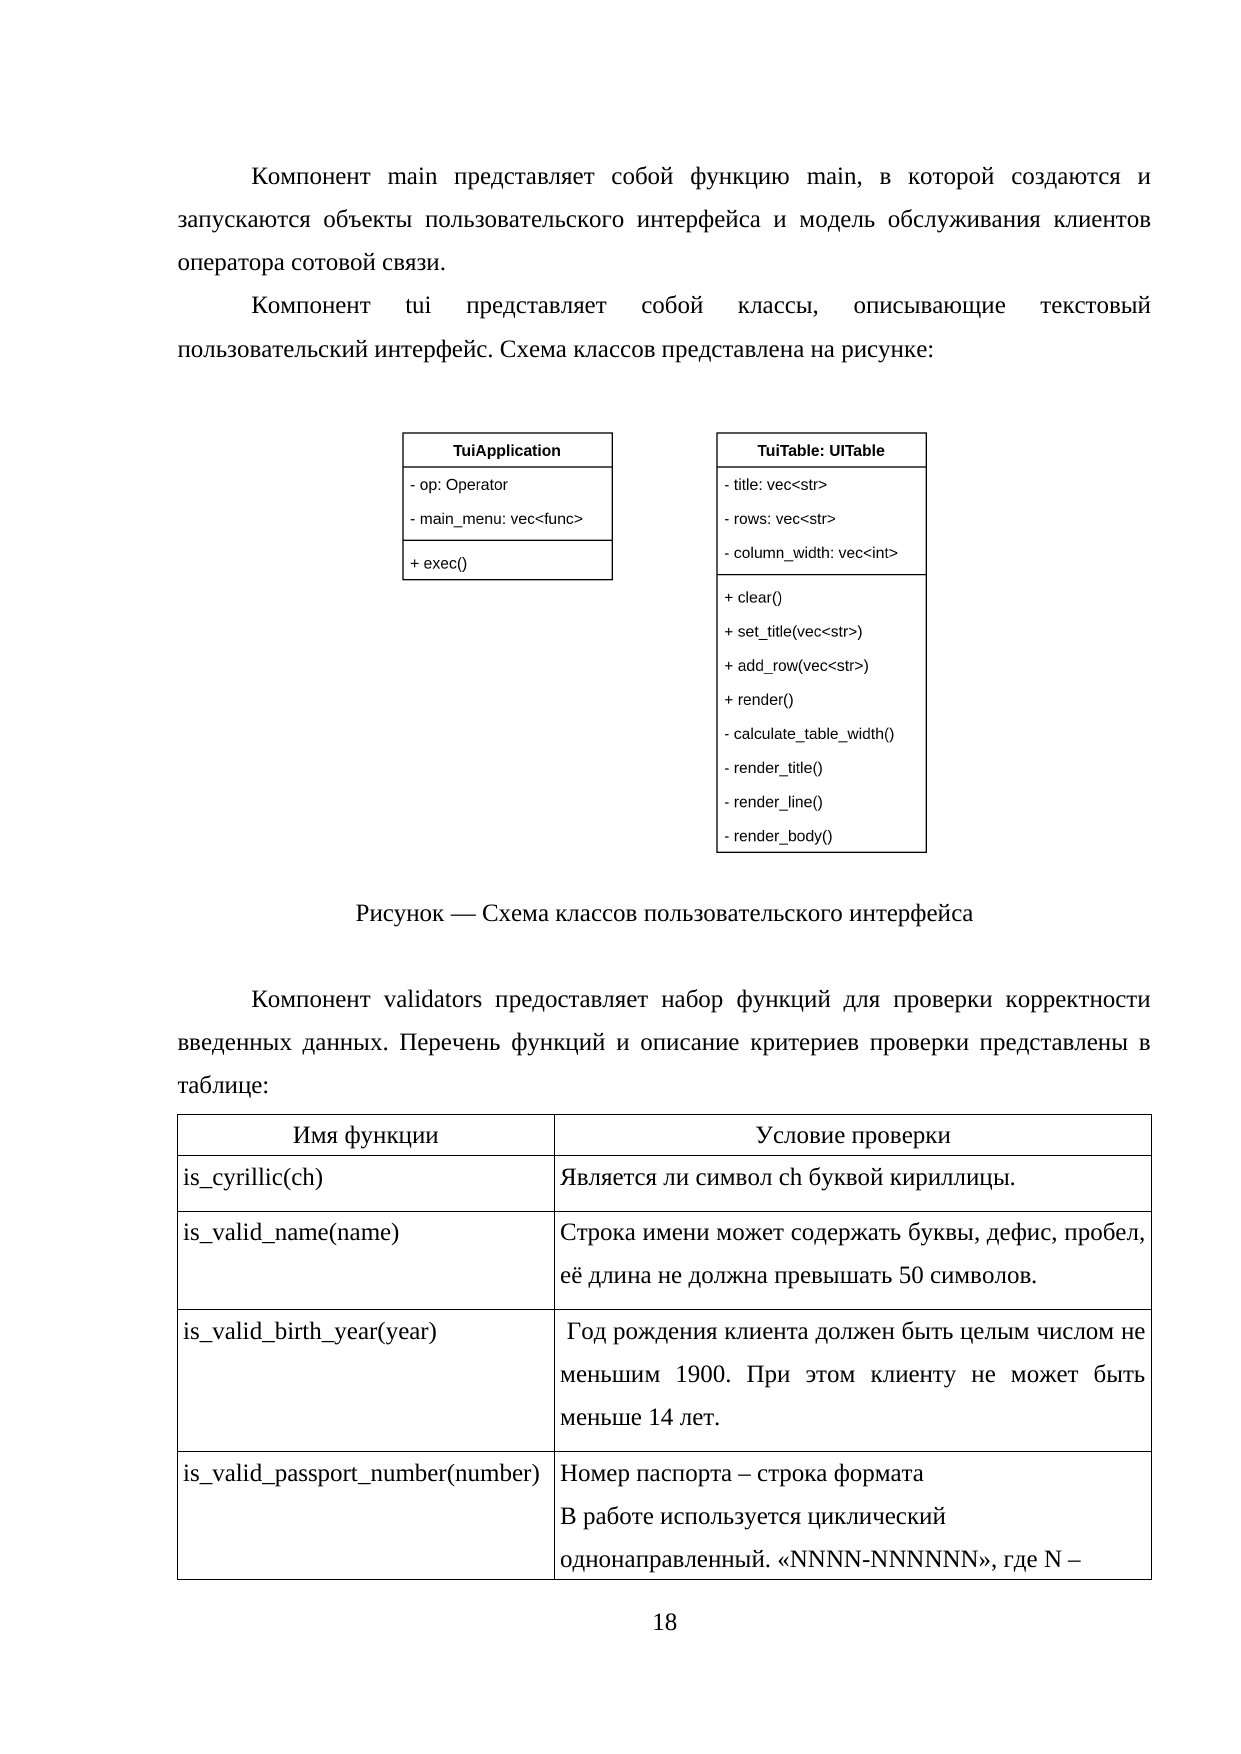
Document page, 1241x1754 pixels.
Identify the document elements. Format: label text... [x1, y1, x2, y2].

table_header Условие проверки [555, 1115, 1151, 1155]
table_cell is_valid_passport_number(number) [178, 1452, 554, 1578]
table_cell is_valid_name(name) [178, 1212, 554, 1309]
text Рисунок — Схема классов пользовательского интерфейса [177, 870, 1152, 927]
table_cell is_valid_birth_year(year) [178, 1310, 554, 1451]
table_header Имя функции [178, 1115, 554, 1155]
table_cell Год рождения клиента должен быть целым числом не меньшим 1900. При этом клиенту не может быть меньше 14 лет. [555, 1310, 1151, 1451]
text Компонент tui представляет собой классы, описывающие текстовый пользовательский интерфейс. Схема классов представлена на рисунке: [177, 291, 1152, 362]
table_cell Номер паспорта – строка формата В работе используется циклический однонаправленный. «NNNN-NNNNNN», где N – [555, 1452, 1151, 1578]
text Компонент main представляет собой функцию main, в которой создаются и запускаются объекты пользовательского интерфейса и модель обслуживания клиентов оператора сотовой связи. [177, 161, 1152, 276]
table_cell is_cyrillic(ch) [178, 1156, 554, 1211]
table_cell Строка имени может содержать буквы, дефис, пробел, её длина не должна превышать 50 символов. [555, 1212, 1151, 1309]
table_cell Является ли символ ch буквой кириллицы. [555, 1156, 1151, 1211]
text Компонент validators предоставляет набор функций для проверки корректности введенных данных. Перечень функций и описание критериев проверки представлены в таблице: [177, 984, 1152, 1099]
picture [389, 420, 940, 870]
